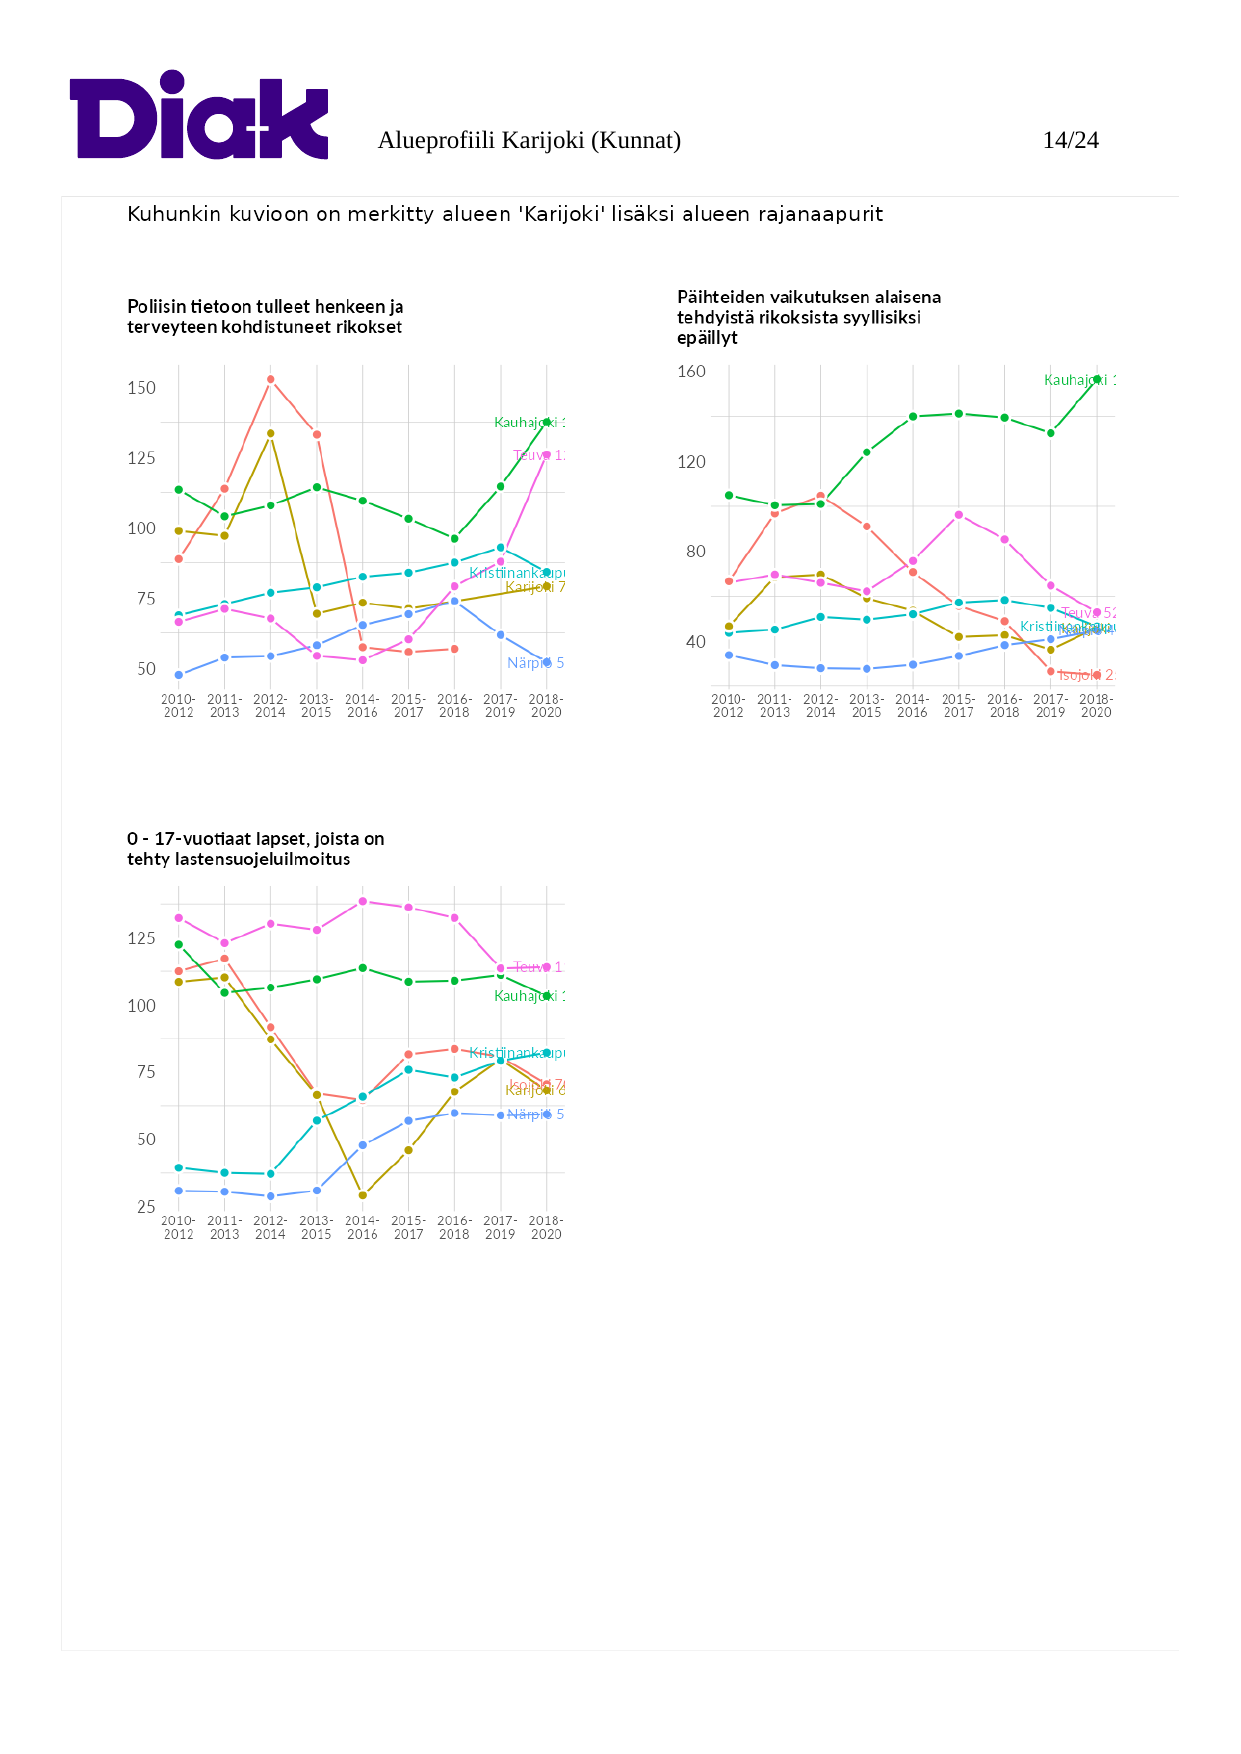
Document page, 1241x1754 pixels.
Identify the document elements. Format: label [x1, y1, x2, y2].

picture [61, 196, 1179, 1651]
